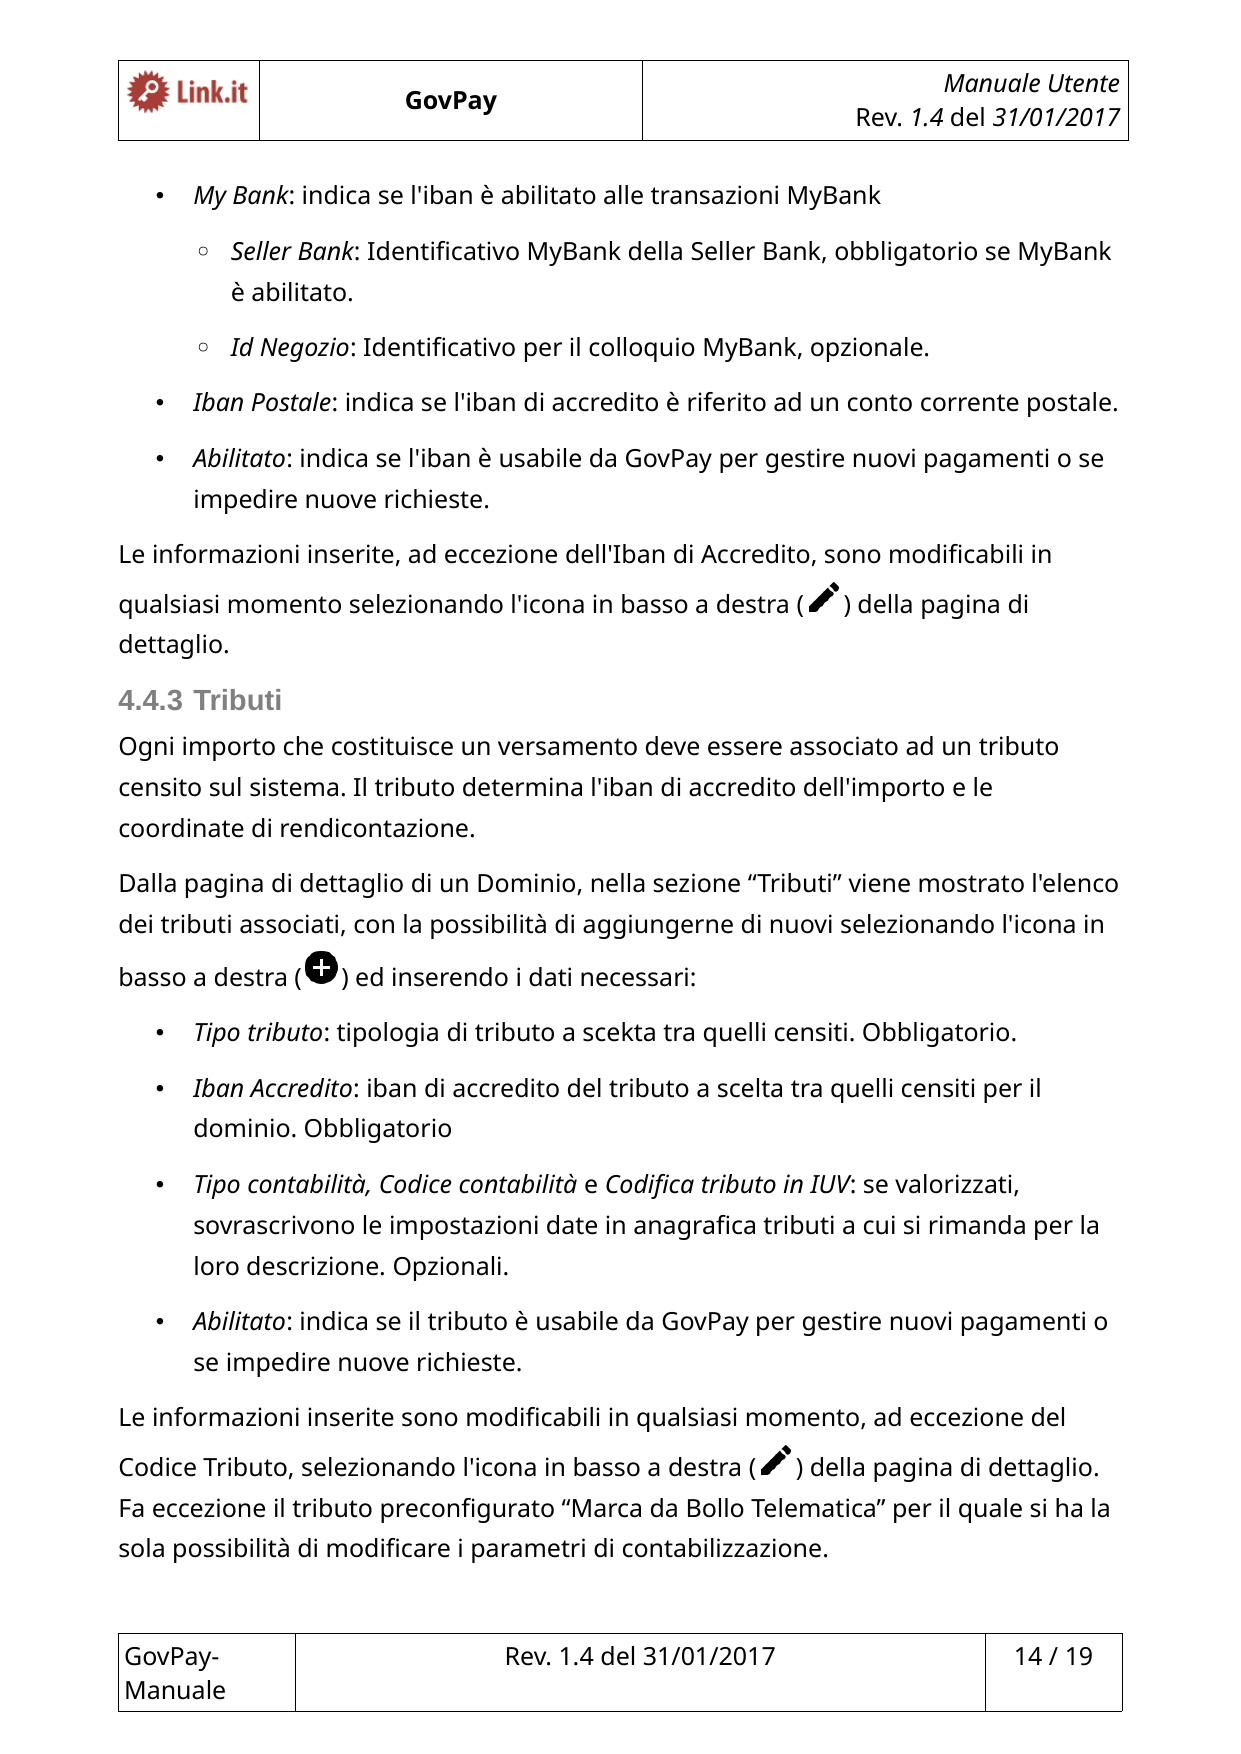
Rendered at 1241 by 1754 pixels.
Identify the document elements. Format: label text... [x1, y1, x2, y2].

picture [123, 65, 254, 119]
list Abilitato: indica se l'iban è usabile da GovPay per gestire nuovi pagamenti o se impedire nuove richieste. [156, 440, 1122, 515]
picture [302, 947, 341, 987]
list My Bank: indica se l'iban è abilitato alle transazioni MyBank [156, 178, 1122, 212]
text Le informazioni inserite, ad eccezione dell'Iban di Accredito, sono modificabili in qualsiasi momento selezionando l'icona in basso a destra () della pagina di dettaglio. [118, 537, 1122, 661]
text Le informazioni inserite sono modificabili in qualsiasi momento, ad eccezione del Codice Tributo, selezionando l'icona in basso a destra () della pagina di dettaglio. Fa eccezione il tributo preconfigurato “Marca da Bollo Telematica” per il quale si ha la sola possibilità di modificare i parametri di contabilizzazione. [118, 1400, 1122, 1565]
list Seller Bank: Identificativo MyBank della Seller Bank, obbligatorio se MyBank è abilitato. [193, 233, 1122, 308]
picture [804, 577, 844, 617]
list Tipo contabilità, Codice contabilità e Codifica tributo in IUV: se valorizzati, sovrascrivono le impostazioni date in anagrafica tributi a cui si rimanda per la loro descrizione. Opzionali. [156, 1167, 1122, 1282]
text Dalla pagina di dettaglio di un Dominio, nella sezione “Tributi” viene mostrato l'elenco dei tributi associati, con la possibilità di aggiungerne di nuovi selezionando l'icona in basso a destra () ed inserendo i dati necessari: [118, 866, 1122, 993]
list Iban Accredito: iban di accredito del tributo a scelta tra quelli censiti per il dominio. Obbligatorio [156, 1070, 1122, 1145]
list Id Negozio: Identificativo per il colloquio MyBank, opzionale. [193, 329, 1122, 364]
picture [756, 1440, 796, 1480]
list Abilitato: indica se il tributo è usabile da GovPay per gestire nuovi pagamenti o se impedire nuove richieste. [156, 1304, 1122, 1378]
subtitle Tributi [118, 682, 1122, 716]
text Ogni importo che costituisce un versamento deve essere associato ad un tributo censito sul sistema. Il tributo determina l'iban di accredito dell'importo e le coordinate di rendicontazione. [118, 728, 1122, 844]
list Iban Postale: indica se l'iban di accredito è riferito ad un conto corrente postale. [156, 385, 1122, 419]
list Tipo tributo: tipologia di tributo a scekta tra quelli censiti. Obbligatorio. [156, 1015, 1122, 1049]
